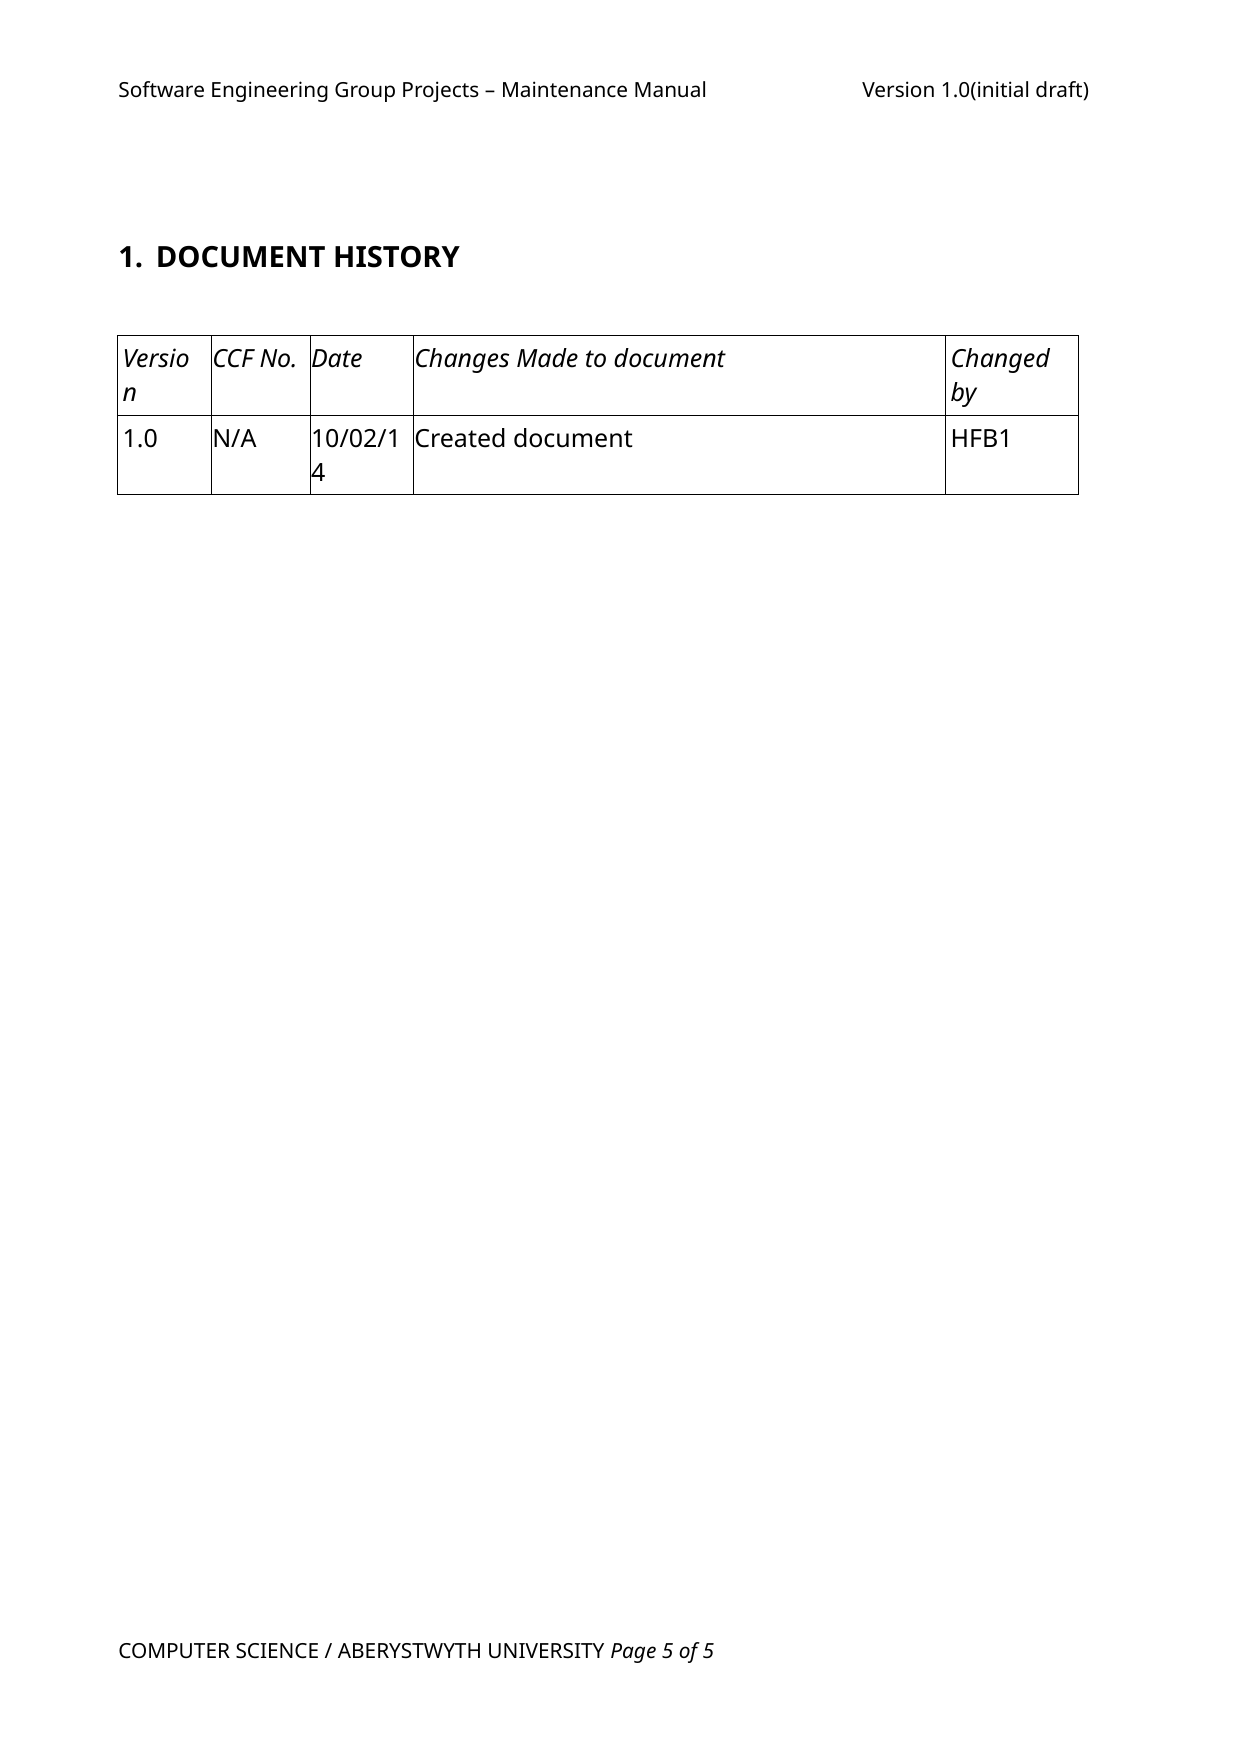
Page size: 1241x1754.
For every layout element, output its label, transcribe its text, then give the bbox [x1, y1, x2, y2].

table_cell Created document [414, 416, 945, 494]
subtitle DOCUMENT HISTORY [118, 236, 1122, 276]
table_header Version [118, 336, 211, 415]
table_header Changes Made to document [414, 336, 945, 415]
table_header Changed by [946, 336, 1078, 415]
table_cell 1.0 [118, 416, 211, 494]
table_header CCF No. [212, 336, 310, 415]
table_cell N/A [212, 416, 310, 494]
table_cell 10/02/14 [311, 416, 413, 494]
table_header Date [311, 336, 413, 415]
table_cell HFB1 [946, 416, 1078, 494]
